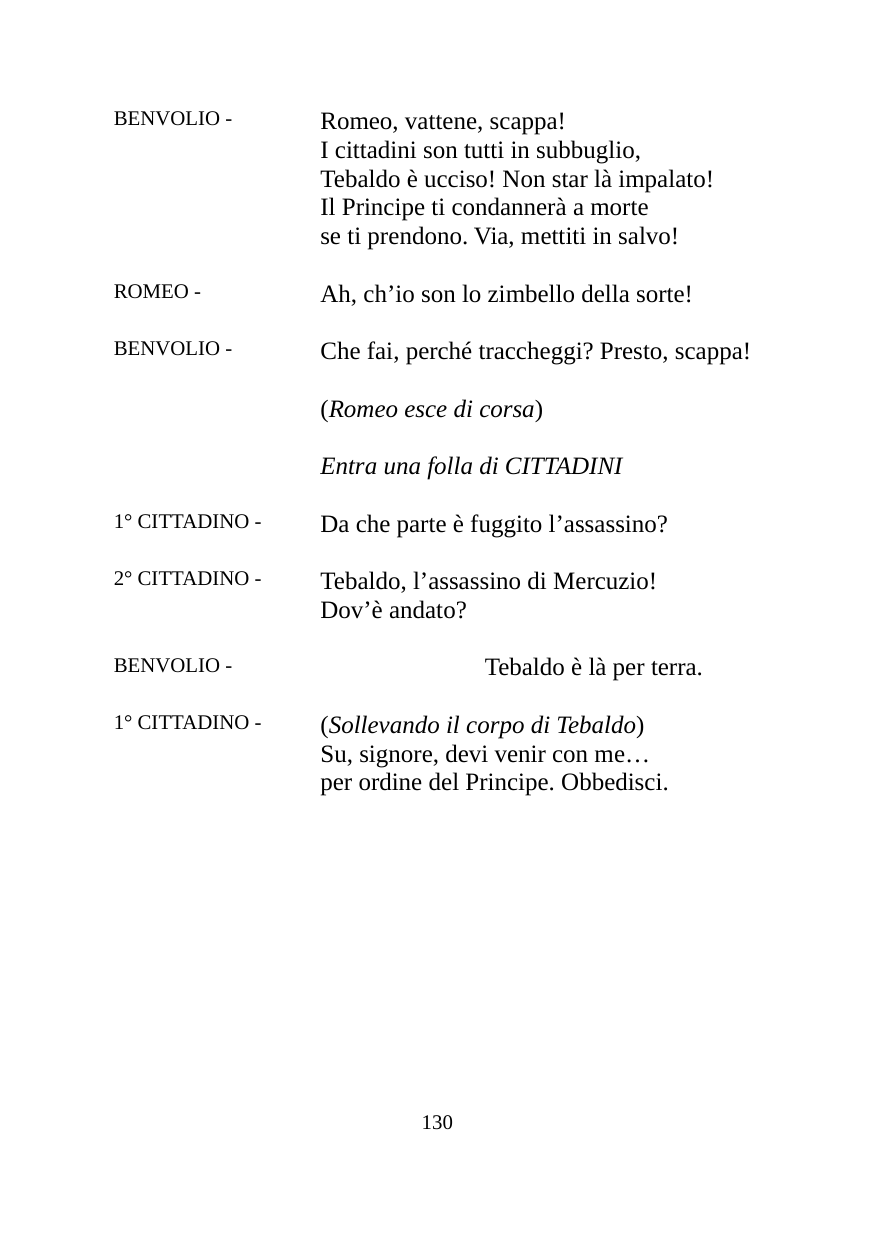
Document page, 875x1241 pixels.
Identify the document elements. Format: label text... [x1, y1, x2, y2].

table_cell Romeo, vattene, scappa! I cittadini son tutti in subbuglio, Tebaldo è ucciso! Non star là impalato! Il Principe ti condannerà a morte se ti prendono. Via, mettiti in salvo! [313, 106, 768, 279]
table_cell ROMEO - [106, 279, 313, 336]
table_cell 1° CITTADINO - [106, 710, 313, 825]
table_cell Tebaldo è là per terra. [313, 653, 768, 710]
table_cell BENVOLIO - [106, 653, 313, 710]
table_cell 1° CITTADINO - [106, 509, 313, 566]
table_cell (Sollevando il corpo di Tebaldo) Su, signore, devi venir con me… per ordine del Principe. Obbedisci. [313, 710, 768, 825]
table_cell Entra una folla di CITTADINI [313, 451, 768, 509]
table_cell Tebaldo, l’assassino di Mercuzio! Dov’è andato? [313, 566, 768, 652]
table_cell Che fai, perché traccheggi? Presto, scappa! [313, 336, 768, 394]
table_cell BENVOLIO - [106, 106, 313, 279]
table_cell Da che parte è fuggito l’assassino? [313, 509, 768, 566]
table_cell Ah, ch’io son lo zimbello della sorte! [313, 279, 768, 336]
table_cell (Romeo esce di corsa) [313, 394, 768, 451]
table_cell 2° CITTADINO - [106, 566, 313, 652]
table_cell BENVOLIO - [106, 336, 313, 394]
table_cell [106, 451, 313, 509]
table_cell [106, 394, 313, 451]
